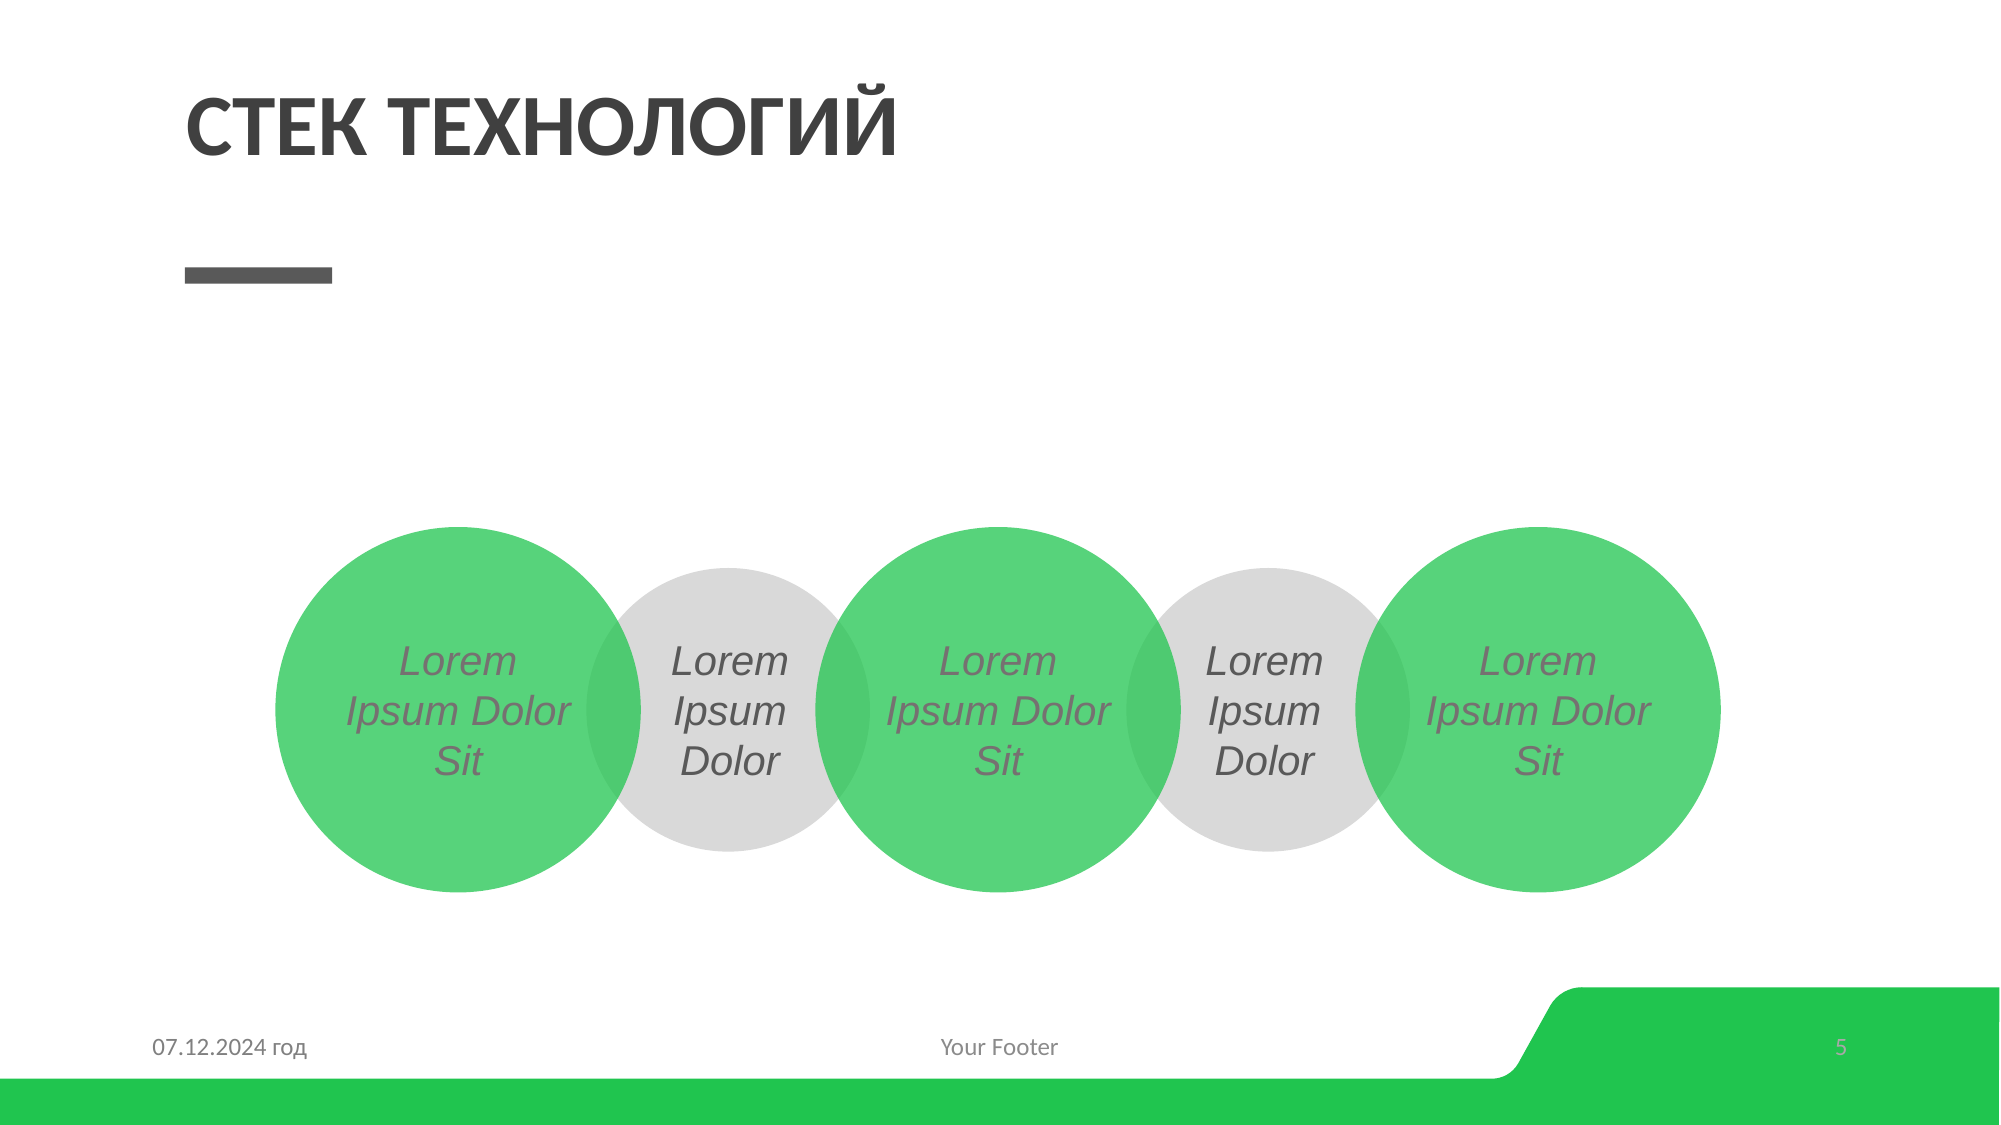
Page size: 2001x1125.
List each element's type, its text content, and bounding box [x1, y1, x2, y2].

text_box Lorem Ipsum Dolor Sit [1402, 626, 1675, 792]
text_box Lorem Ipsum Dolor Sit [862, 626, 1135, 792]
text_box Lorem Ipsum Dolor Sit [322, 626, 595, 792]
text_box Lorem Ipsum Dolor [638, 626, 822, 792]
slide_number 07.12.2024 год [137, 1015, 588, 1076]
footer Your Footer [662, 1015, 1338, 1076]
text_box Lorem Ipsum Dolor [1173, 626, 1356, 792]
text_box [275, 527, 1721, 893]
title Стек технологий [170, 48, 1241, 207]
